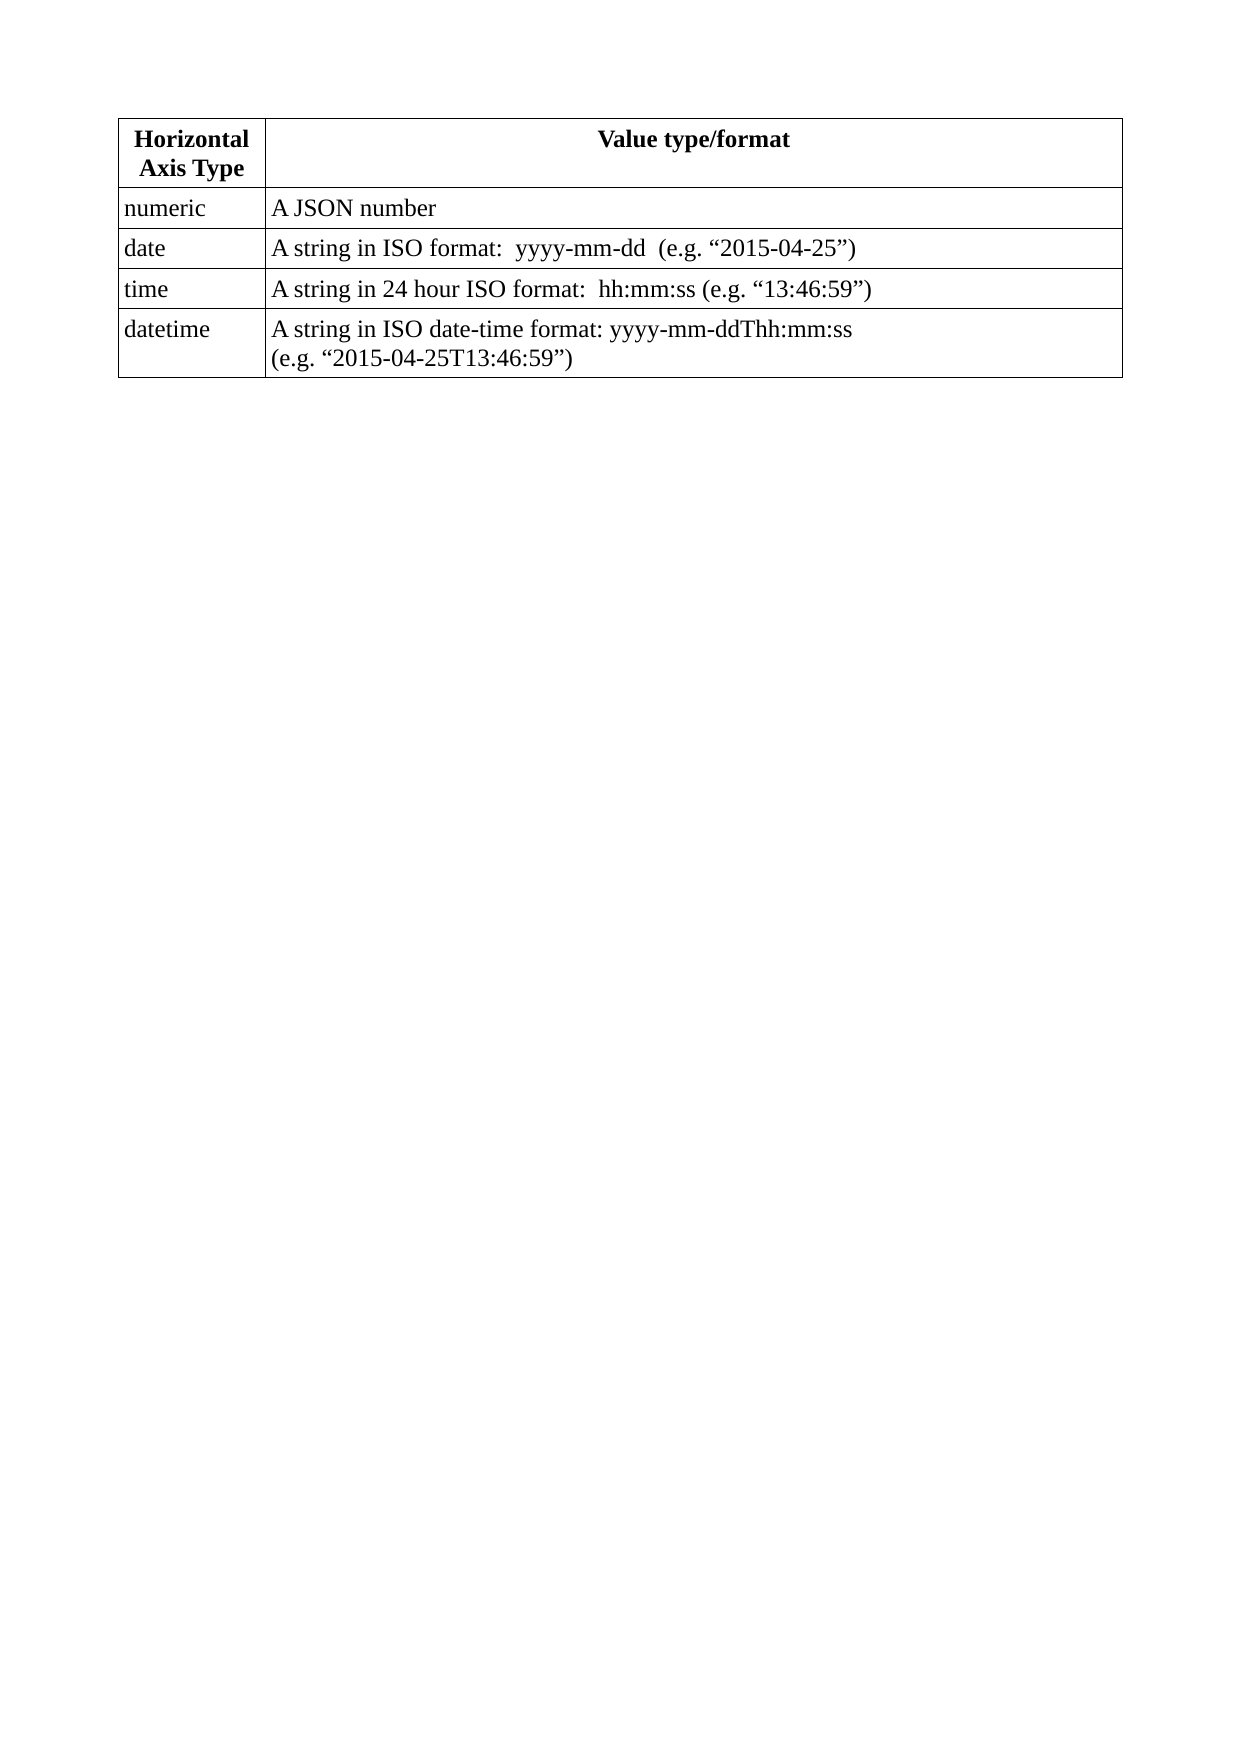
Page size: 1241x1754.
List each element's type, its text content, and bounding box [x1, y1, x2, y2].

table_cell A string in 24 hour ISO format: hh:mm:ss (e.g. “13:46:59”) [266, 269, 1122, 308]
table_header Value type/format [266, 119, 1122, 187]
table_cell A string in ISO date-time format: yyyy-mm-ddThh:mm:ss (e.g. “2015-04-25T13:46:59”) [266, 309, 1122, 377]
table_cell numeric [119, 188, 265, 227]
table_cell A string in ISO format: yyyy-mm-dd (e.g. “2015-04-25”) [266, 229, 1122, 268]
table_cell time [119, 269, 265, 308]
table_cell datetime [119, 309, 265, 377]
table_cell A JSON number [266, 188, 1122, 227]
table_cell date [119, 229, 265, 268]
table_header Horizontal Axis Type [119, 119, 265, 187]
